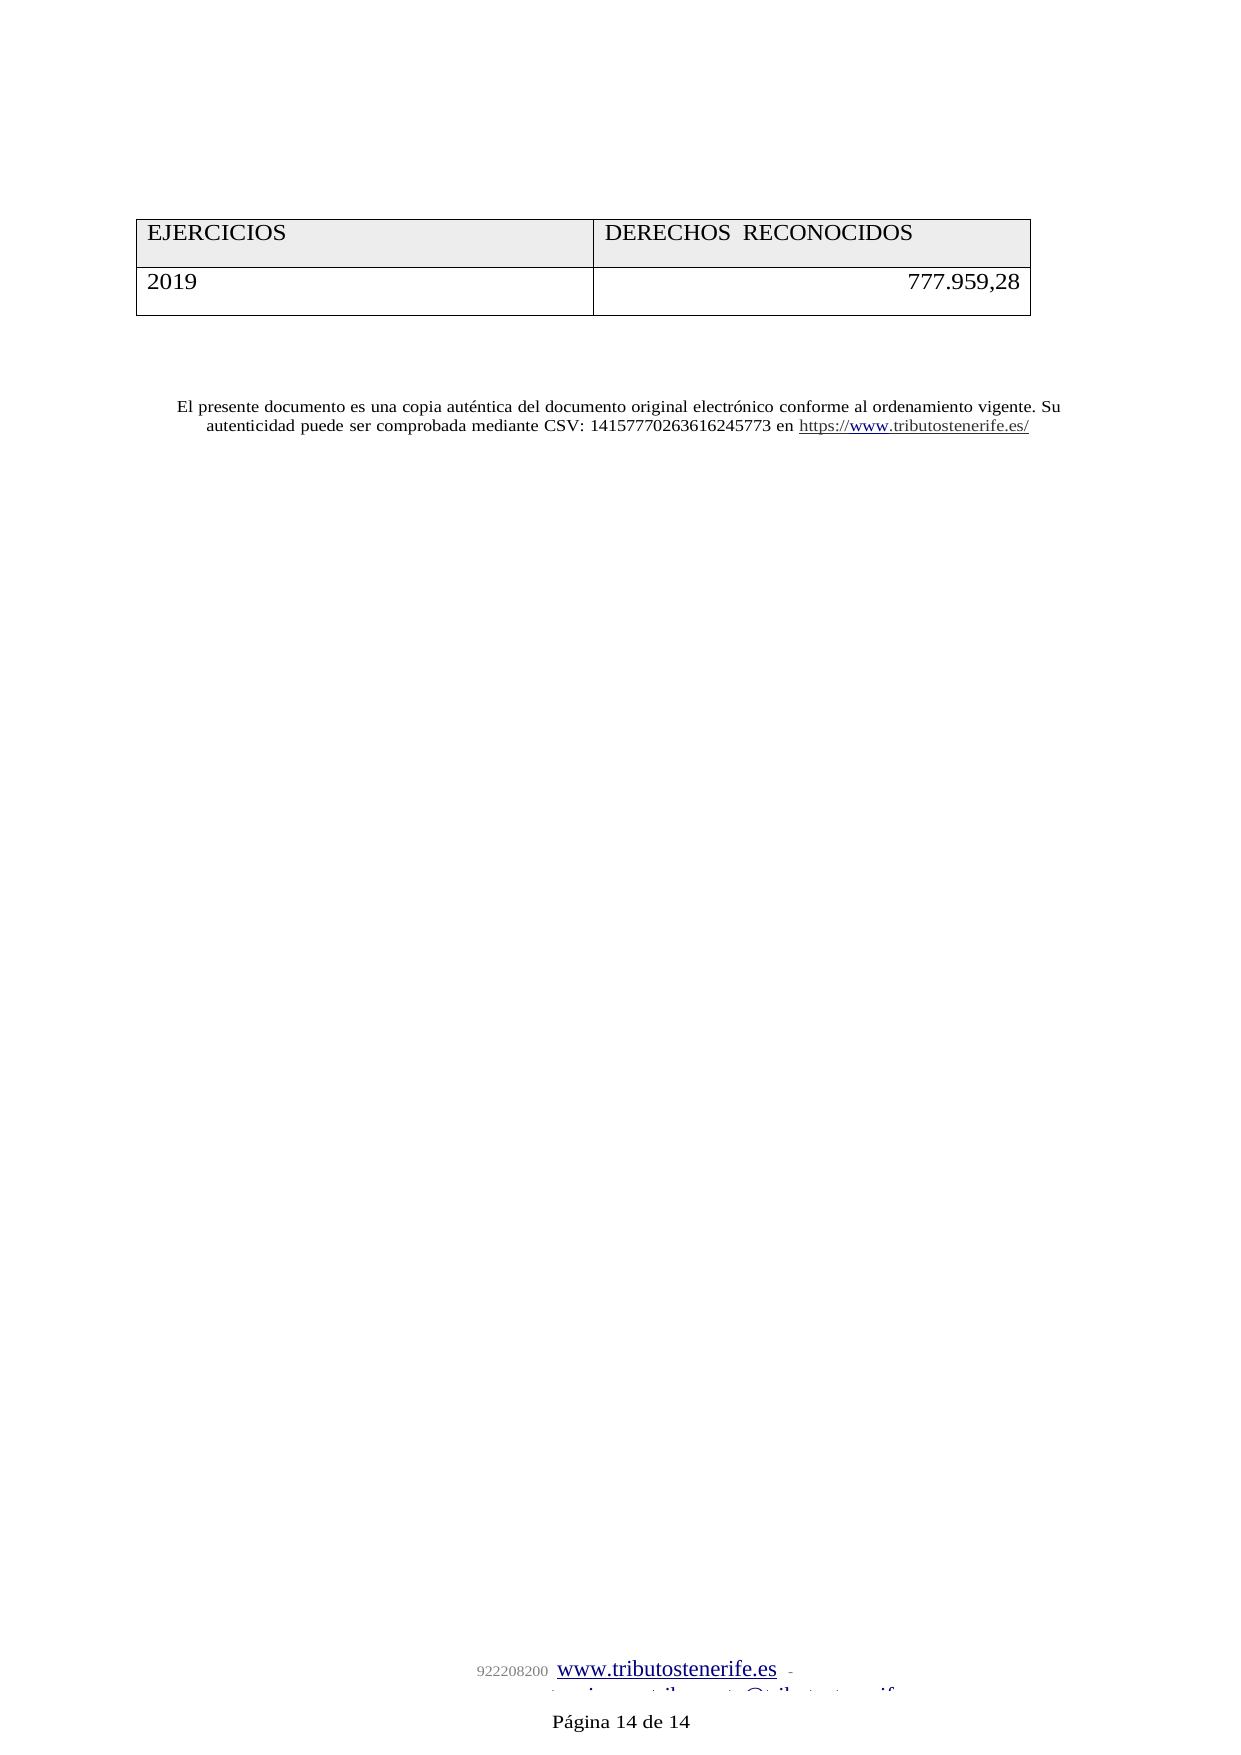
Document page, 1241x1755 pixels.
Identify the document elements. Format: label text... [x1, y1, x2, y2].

table_cell 2019 [137, 268, 593, 315]
table_header DERECHOS RECONOCIDOS [594, 220, 1030, 267]
table_cell 777.959,28 [594, 268, 1030, 315]
table_header EJERCICIOS [137, 220, 593, 267]
text El presente documento es una copia auténtica del documento original electrónico conforme al ordenamiento vigente. Su autenticidad puede ser comprobada mediante CSV: 14157770263616245773 en https://www.tributostenerife.es/ [177, 397, 1093, 435]
